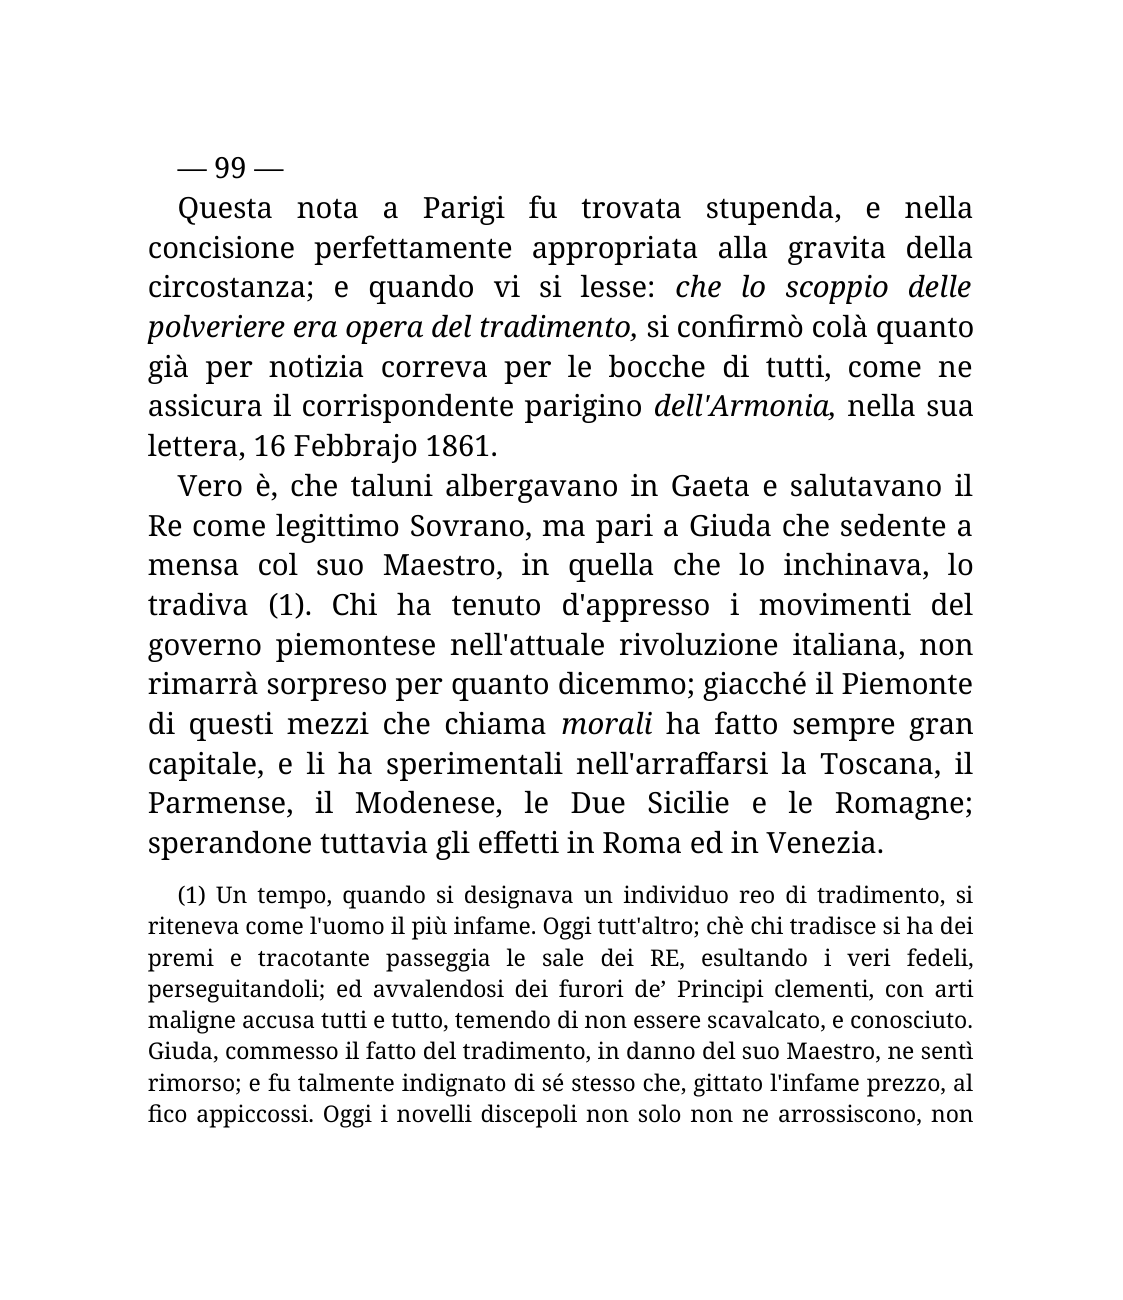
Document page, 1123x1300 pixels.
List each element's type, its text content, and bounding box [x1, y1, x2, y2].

text Vero è, che taluni albergavano in Gaeta e salutavano il Re come legittimo Sovrano, ma pari a Giuda che sedente a mensa col suo Maestro, in quella che lo inchinava, lo tradiva (1). Chi ha tenuto d'appresso i movimenti del governo piemontese nell'attuale rivoluzione italiana, non rimarrà sorpreso per quanto dicemmo; giacché il Piemonte di questi mezzi che chiama morali ha fatto sempre gran capitale, e li ha sperimentali nell'arraffarsi la Toscana, il Parmense, il Modenese, le Due Sicilie e le Romagne; sperandone tuttavia gli effetti in Roma ed in Venezia. [148, 465, 974, 862]
text (1) Un tempo, quando si designava un individuo reo di tradimento, si riteneva come l'uomo il più infame. Oggi tutt'altro; chè chi tradisce si ha dei premi e tracotante passeggia le sale dei RE, esultando i veri fedeli, perseguitandoli; ed avvalendosi dei furori de’ Principi clementi, con arti maligne accusa tutti e tutto, temendo di non essere scavalcato, e conosciuto. Giuda, commesso il fatto del tradimento, in danno del suo Maestro, ne sentì rimorso; e fu talmente indignato di sé stesso che, gittato l'infame prezzo, al fico appiccossi. Oggi i novelli discepoli non solo non ne arrossiscono, non [148, 879, 974, 1129]
text — 99 — [148, 148, 974, 187]
text Questa nota a Parigi fu trovata stupenda, e nella concisione perfettamente appropriata alla gravita della circostanza; e quando vi si lesse: che lo scoppio delle polveriere era opera del tradimento, si confirmò colà quanto già per notizia correva per le bocche di tutti, come ne assicura il corrispondente parigino dell'Armonia, nella sua lettera, 16 Febbrajo 1861. [148, 187, 974, 465]
